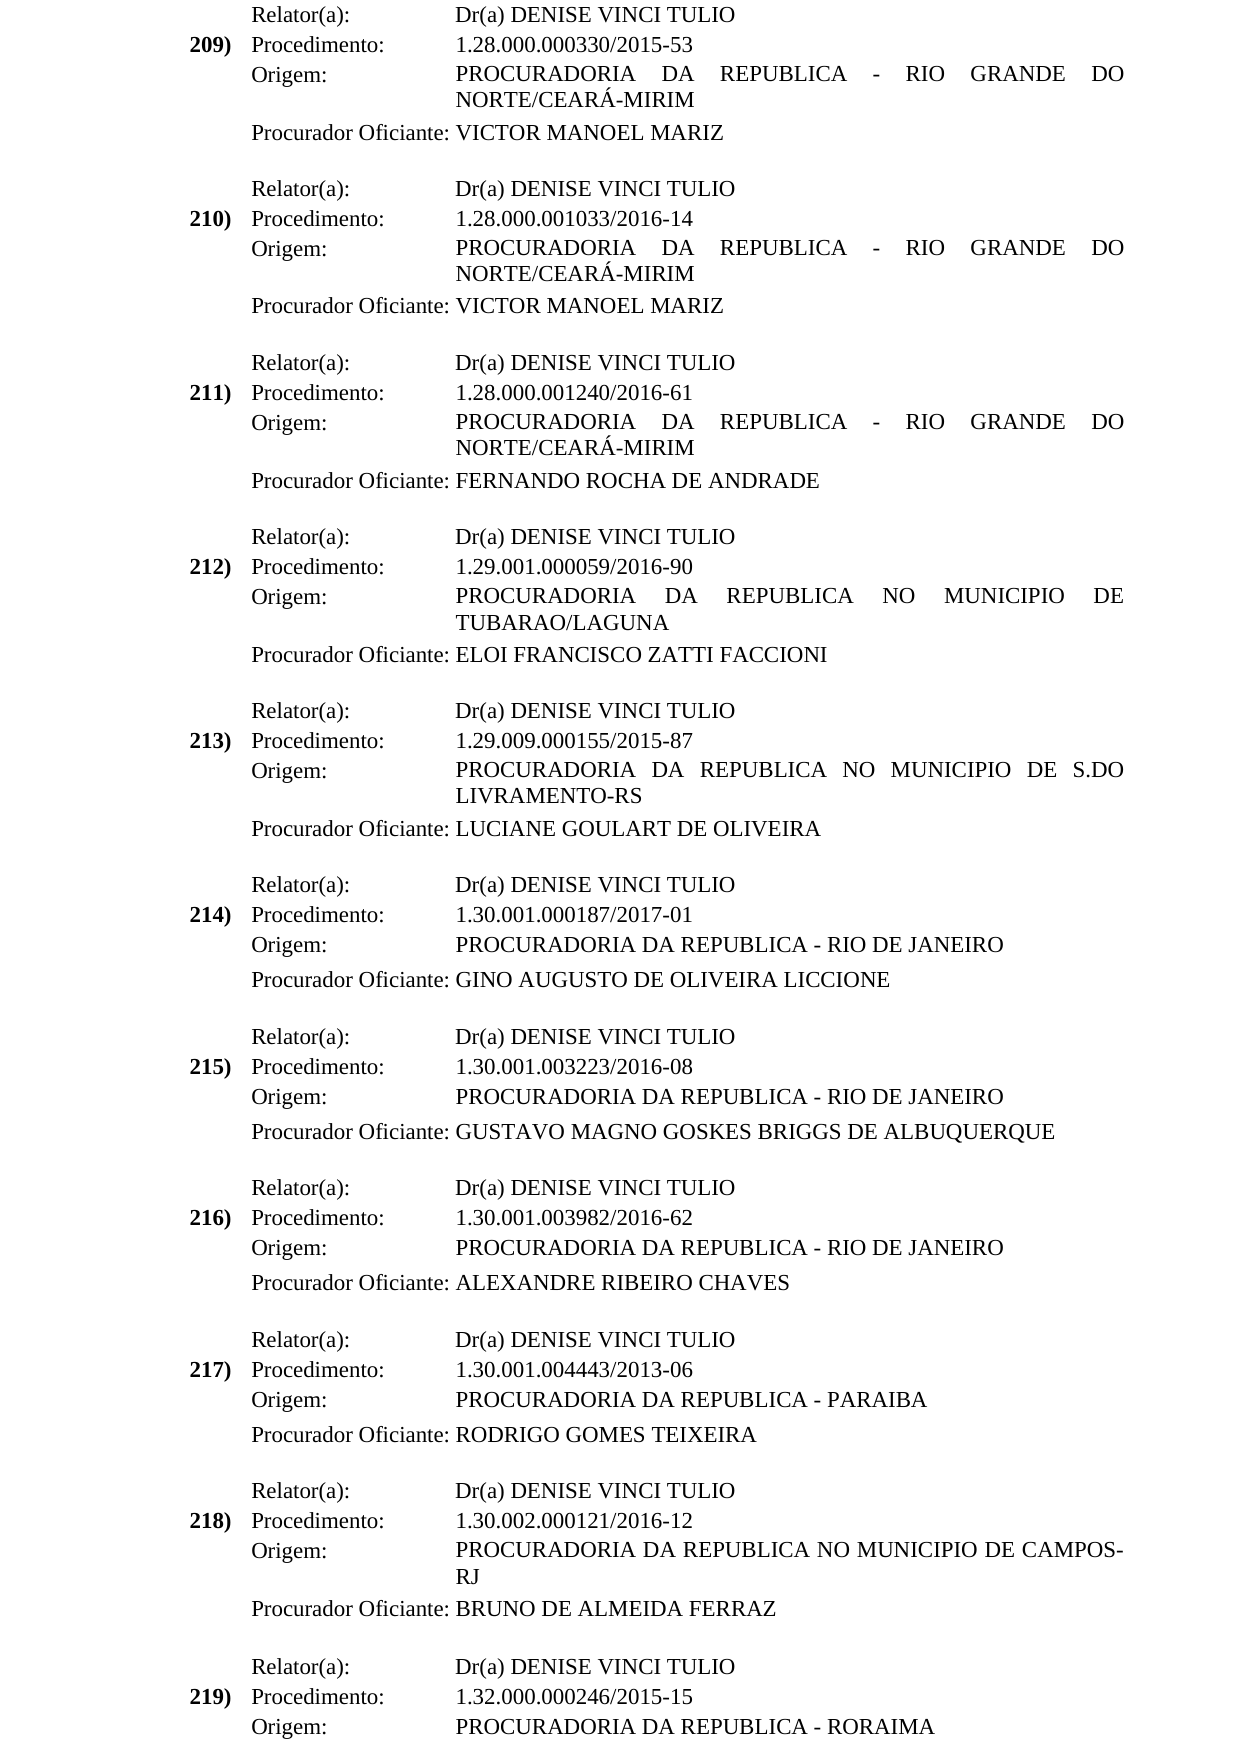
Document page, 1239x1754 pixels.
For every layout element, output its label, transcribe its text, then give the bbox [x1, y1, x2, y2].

table_cell [1125, 1588, 1239, 1595]
table_cell [455, 285, 1124, 293]
table_cell [1125, 89, 1239, 111]
table_cell [251, 611, 455, 633]
table_cell VICTOR MANOEL MARIZ [455, 119, 1124, 169]
table_cell [0, 1118, 189, 1169]
table_cell 1.32.000.000246/2015-15 [455, 1682, 1124, 1711]
table_cell [251, 1174, 1124, 1203]
table_cell [455, 459, 1124, 467]
table_cell [1125, 959, 1239, 966]
table_cell [0, 174, 189, 204]
table_cell [189, 696, 251, 726]
table_cell Origem: [251, 756, 455, 785]
table_cell [0, 30, 189, 58]
table_cell [1125, 111, 1239, 118]
table_cell [189, 467, 251, 518]
table_cell Origem: [251, 60, 455, 88]
table_cell [189, 815, 251, 866]
table_cell [0, 111, 189, 118]
table_cell [189, 1110, 251, 1118]
table_cell [0, 582, 189, 611]
table_cell [189, 966, 251, 1017]
table_cell Procedimento: [251, 204, 455, 233]
table_cell PROCURADORIA DA REPUBLICA - RIO DE JANEIRO [455, 930, 1124, 959]
table_cell PROCURADORIA DA REPUBLICA - PARAIBA [455, 1385, 1124, 1413]
table_cell [189, 1022, 251, 1052]
table_cell [0, 467, 189, 518]
table_cell 1.30.002.000121/2016-12 [455, 1507, 1124, 1535]
table_cell [1125, 611, 1239, 633]
table_cell [1125, 1421, 1239, 1472]
table_header Dr(a) DENISE VINCI TULIO [455, 1652, 1122, 1681]
table_cell 1.30.001.003223/2016-08 [455, 1052, 1124, 1080]
table_cell Origem: [251, 408, 455, 437]
table_cell Procurador Oficiante: [251, 293, 455, 345]
table_header Dr(a) DENISE VINCI TULIO [455, 1325, 1122, 1353]
table_cell [1125, 1022, 1239, 1052]
table_cell [189, 1414, 251, 1421]
table_cell [0, 408, 189, 437]
table_cell [1125, 900, 1239, 929]
table_cell [189, 459, 251, 467]
table_cell [0, 552, 189, 581]
table_cell Procedimento: [251, 30, 455, 58]
table_cell [0, 756, 189, 785]
table_cell [0, 1712, 189, 1741]
table_cell [0, 870, 189, 900]
table_cell [189, 1118, 251, 1169]
table_cell [1125, 726, 1239, 755]
table_cell Origem: [251, 234, 455, 263]
table_cell [1125, 930, 1239, 959]
table_cell [251, 1414, 455, 1421]
table_cell [0, 966, 189, 1017]
table_header Relator(a): [251, 1022, 455, 1050]
table_cell GUSTAVO MAGNO GOSKES BRIGGS DE ALBUQUERQUE [455, 1118, 1124, 1169]
table_cell [251, 111, 455, 118]
table_header Dr(a) DENISE VINCI TULIO [455, 1477, 1122, 1505]
table_cell [251, 1565, 455, 1588]
table_header Dr(a) DENISE VINCI TULIO [455, 870, 1122, 899]
table_cell [1125, 1355, 1239, 1383]
table_cell Procedimento: [251, 1204, 455, 1232]
table_cell [455, 1262, 1124, 1269]
table_cell Procedimento: [251, 1682, 455, 1711]
table_cell [1125, 1682, 1239, 1711]
table_cell [0, 348, 189, 378]
table_cell [455, 807, 1124, 815]
table_cell [1125, 263, 1239, 285]
table_cell [251, 1741, 455, 1748]
table_header Dr(a) DENISE VINCI TULIO [455, 174, 1122, 203]
table_cell [189, 785, 251, 807]
table_cell 215) [189, 1052, 251, 1080]
table_cell [251, 89, 455, 111]
table_cell [1125, 1537, 1239, 1565]
table_cell [0, 1262, 189, 1269]
table_cell [251, 807, 455, 815]
table_cell Procurador Oficiante: [251, 1595, 455, 1649]
table_cell [1125, 1477, 1239, 1507]
table_header Relator(a): [251, 1174, 455, 1202]
table_cell [455, 1741, 1124, 1748]
table_cell RODRIGO GOMES TEIXEIRA [455, 1421, 1124, 1472]
table_cell [189, 60, 251, 88]
table_cell Procedimento: [251, 552, 455, 581]
table_cell [0, 459, 189, 467]
table_cell [1125, 1385, 1239, 1413]
table_cell Procurador Oficiante: [251, 815, 455, 867]
table_cell [0, 1355, 189, 1383]
table_header Relator(a): [251, 696, 455, 725]
table_cell [1125, 966, 1239, 1017]
table_cell [0, 1421, 189, 1472]
table_cell [189, 1565, 251, 1588]
table_cell [0, 204, 189, 233]
table_cell [455, 1588, 1124, 1595]
table_cell [189, 1712, 251, 1741]
table_cell [0, 1595, 189, 1649]
table_header Dr(a) DENISE VINCI TULIO [455, 522, 1122, 551]
table_header Dr(a) DENISE VINCI TULIO [455, 1022, 1122, 1050]
table_cell [0, 1565, 189, 1588]
table_cell [251, 1588, 455, 1595]
table_cell [0, 0, 189, 30]
table_cell [1125, 756, 1239, 785]
table_cell [0, 726, 189, 755]
table_cell [189, 263, 251, 285]
table_header Dr(a) DENISE VINCI TULIO [455, 696, 1122, 725]
table_cell PROCURADORIA DA REPUBLICA - RIO GRANDE DO NORTE/CEARÁ-MIRIM [455, 234, 1124, 285]
table_cell [1125, 378, 1239, 407]
table_cell VICTOR MANOEL MARIZ [455, 293, 1124, 344]
table_cell [1125, 1270, 1239, 1321]
table_cell [189, 611, 251, 633]
table_cell [455, 1414, 1124, 1421]
table_cell [189, 1537, 251, 1565]
table_cell GINO AUGUSTO DE OLIVEIRA LICCIONE [455, 966, 1124, 1017]
table_cell 210) [189, 204, 251, 233]
table_cell [1125, 30, 1239, 58]
table_cell [251, 1262, 455, 1269]
table_cell [189, 641, 251, 692]
table_header Relator(a): [251, 174, 455, 203]
table_cell 1.29.009.000155/2015-87 [455, 726, 1124, 755]
table_cell [1125, 1204, 1239, 1232]
table_cell [0, 1385, 189, 1413]
table_cell Procedimento: [251, 900, 455, 929]
table_cell [0, 1234, 189, 1262]
table_cell [1125, 1741, 1239, 1748]
table_cell [251, 437, 455, 459]
table_cell [189, 119, 251, 169]
table_cell [189, 1595, 251, 1649]
table_cell [0, 1022, 189, 1052]
table_cell Procurador Oficiante: [251, 1118, 455, 1170]
table_cell [1125, 174, 1239, 204]
table_cell [1125, 1118, 1239, 1169]
table_cell [251, 174, 1124, 204]
table_cell [0, 1082, 189, 1110]
table_cell [251, 1022, 1124, 1052]
table_cell [189, 959, 251, 966]
table_cell ALEXANDRE RIBEIRO CHAVES [455, 1270, 1124, 1321]
table_cell [1125, 1262, 1239, 1269]
table_cell 1.28.000.001033/2016-14 [455, 204, 1124, 233]
table_cell PROCURADORIA DA REPUBLICA NO MUNICIPIO DE TUBARAO/LAGUNA [455, 582, 1124, 633]
table_cell Origem: [251, 930, 455, 959]
table_cell [0, 611, 189, 633]
table_cell [0, 1414, 189, 1421]
table_cell Procedimento: [251, 378, 455, 407]
table_cell Procurador Oficiante: [251, 119, 455, 171]
table_cell 1.30.001.004443/2013-06 [455, 1355, 1124, 1383]
table_cell [189, 1270, 251, 1321]
table_header Relator(a): [251, 1477, 455, 1505]
table_cell [251, 0, 1124, 30]
table_cell [0, 959, 189, 966]
table_cell [0, 1652, 189, 1682]
table_cell [1125, 633, 1239, 641]
table_cell [1125, 459, 1239, 467]
table_cell [189, 633, 251, 641]
table_cell [189, 1652, 251, 1682]
table_cell [0, 293, 189, 344]
table_cell [1125, 60, 1239, 88]
table_cell [0, 1588, 189, 1595]
table_cell [189, 1588, 251, 1595]
table_cell [1125, 785, 1239, 807]
table_cell [0, 1174, 189, 1203]
table_cell PROCURADORIA DA REPUBLICA - RORAIMA [455, 1712, 1124, 1741]
table_cell [189, 522, 251, 552]
table_cell [189, 285, 251, 293]
table_cell [0, 437, 189, 459]
table_cell 1.30.001.003982/2016-62 [455, 1204, 1124, 1232]
table_cell Origem: [251, 1234, 455, 1262]
table_cell Origem: [251, 1082, 455, 1110]
table_cell Origem: [251, 582, 455, 611]
table_cell [189, 930, 251, 959]
table_cell 214) [189, 900, 251, 929]
table_cell [251, 459, 455, 467]
table_cell Procurador Oficiante: [251, 641, 455, 693]
table_cell [1125, 1325, 1239, 1355]
table_cell [1125, 234, 1239, 263]
table_cell [251, 1652, 1124, 1682]
table_cell Procurador Oficiante: [251, 467, 455, 519]
table_cell Procedimento: [251, 1507, 455, 1535]
table_cell Origem: [251, 1712, 455, 1741]
table_cell 1.30.001.000187/2017-01 [455, 900, 1124, 929]
table_cell [1125, 1110, 1239, 1118]
table_cell Procurador Oficiante: [251, 966, 455, 1019]
table_cell [251, 285, 455, 293]
table_cell [1125, 582, 1239, 611]
table_cell Procedimento: [251, 726, 455, 755]
table_cell [1125, 870, 1239, 900]
table_cell [189, 807, 251, 815]
table_cell [189, 1421, 251, 1472]
table_cell [1125, 293, 1239, 344]
table_cell [0, 285, 189, 293]
table_header Relator(a): [251, 522, 455, 551]
table_cell [0, 1052, 189, 1080]
table_cell 211) [189, 378, 251, 407]
table_cell 1.29.001.000059/2016-90 [455, 552, 1124, 581]
table_cell [189, 408, 251, 437]
table_cell [0, 1682, 189, 1711]
table_cell [1125, 1234, 1239, 1262]
table_cell [0, 1110, 189, 1118]
table_cell [0, 1204, 189, 1232]
table_cell [1125, 408, 1239, 437]
table_cell PROCURADORIA DA REPUBLICA - RIO GRANDE DO NORTE/CEARÁ-MIRIM [455, 408, 1124, 459]
table_cell ELOI FRANCISCO ZATTI FACCIONI [455, 641, 1124, 692]
table_cell [1125, 696, 1239, 726]
table_cell [251, 522, 1124, 552]
table_cell [189, 756, 251, 785]
table_header Relator(a): [251, 348, 455, 377]
table_cell [189, 1385, 251, 1413]
table_cell [189, 89, 251, 111]
table_cell PROCURADORIA DA REPUBLICA - RIO DE JANEIRO [455, 1082, 1124, 1110]
table_cell Origem: [251, 1537, 455, 1565]
table_cell 217) [189, 1355, 251, 1383]
table_cell [0, 234, 189, 263]
table_cell [1125, 815, 1239, 866]
table_cell [455, 633, 1124, 641]
table_cell [1125, 1052, 1239, 1080]
table_cell [0, 696, 189, 726]
table_cell [0, 1325, 189, 1355]
table_cell Origem: [251, 1385, 455, 1413]
table_cell [1125, 641, 1239, 692]
table_cell [189, 1234, 251, 1262]
table_cell [189, 234, 251, 263]
table_cell [1125, 1565, 1239, 1588]
table_cell [0, 263, 189, 285]
table_cell [251, 870, 1124, 900]
table_cell [1125, 1174, 1239, 1203]
table_cell Procedimento: [251, 1052, 455, 1080]
table_cell [189, 174, 251, 204]
table_cell [189, 437, 251, 459]
table_cell [251, 263, 455, 285]
table_cell [189, 0, 251, 30]
table_cell PROCURADORIA DA REPUBLICA NO MUNICIPIO DE CAMPOS-RJ [455, 1537, 1124, 1588]
table_cell [0, 378, 189, 407]
table_cell 216) [189, 1204, 251, 1232]
table_cell [1125, 522, 1239, 552]
table_cell [1125, 204, 1239, 233]
table_cell [0, 1477, 189, 1507]
table_cell [0, 60, 189, 88]
table_cell [189, 1174, 251, 1203]
table_cell [251, 348, 1124, 378]
table_cell [1125, 1082, 1239, 1110]
table_cell [0, 930, 189, 959]
table_cell [251, 959, 455, 966]
table_header Dr(a) DENISE VINCI TULIO [455, 0, 1122, 28]
table_cell [1125, 348, 1239, 378]
table_cell 212) [189, 552, 251, 581]
table_cell [189, 582, 251, 611]
table_cell LUCIANE GOULART DE OLIVEIRA [455, 815, 1124, 866]
table_cell [1125, 467, 1239, 518]
table_cell 209) [189, 30, 251, 58]
table_cell [251, 633, 455, 641]
table_cell [0, 522, 189, 552]
table_cell 213) [189, 726, 251, 755]
table_header Dr(a) DENISE VINCI TULIO [455, 348, 1122, 377]
table_cell [0, 1537, 189, 1565]
table_cell [251, 1110, 455, 1118]
table_cell [0, 1270, 189, 1321]
table_cell [455, 1110, 1124, 1118]
table_cell Procurador Oficiante: [251, 1421, 455, 1473]
table_header Relator(a): [251, 1652, 455, 1681]
table_cell 1.28.000.001240/2016-61 [455, 378, 1124, 407]
table_cell PROCURADORIA DA REPUBLICA - RIO DE JANEIRO [455, 1234, 1124, 1262]
table_header Relator(a): [251, 0, 455, 28]
table_cell [189, 1082, 251, 1110]
table_cell [0, 119, 189, 169]
table_cell [251, 1477, 1124, 1507]
table_cell [1125, 552, 1239, 581]
table_cell [1125, 1595, 1239, 1649]
table_cell [1125, 1712, 1239, 1741]
table_cell [189, 111, 251, 118]
table_cell [1125, 1414, 1239, 1421]
table_cell PROCURADORIA DA REPUBLICA - RIO GRANDE DO NORTE/CEARÁ-MIRIM [455, 60, 1124, 111]
table_cell [0, 1507, 189, 1535]
table_cell [455, 111, 1124, 118]
table_cell Procurador Oficiante: [251, 1270, 455, 1322]
table_cell [1125, 1507, 1239, 1535]
table_cell 219) [189, 1682, 251, 1711]
table_header Relator(a): [251, 870, 455, 899]
table_cell [189, 348, 251, 378]
table_cell [0, 1741, 189, 1748]
table_cell [189, 1477, 251, 1507]
table_cell [1125, 285, 1239, 293]
table_cell Procedimento: [251, 1355, 455, 1383]
table_cell [189, 1325, 251, 1355]
table_cell [1125, 437, 1239, 459]
table_cell [0, 89, 189, 111]
table_cell [0, 815, 189, 866]
table_cell [0, 785, 189, 807]
table_cell [0, 807, 189, 815]
table_cell 1.28.000.000330/2015-53 [455, 30, 1124, 58]
table_cell [251, 1325, 1124, 1355]
table_cell [189, 870, 251, 900]
table_cell [189, 293, 251, 344]
table_header Dr(a) DENISE VINCI TULIO [455, 1174, 1122, 1202]
table_cell [1125, 807, 1239, 815]
table_cell FERNANDO ROCHA DE ANDRADE [455, 467, 1124, 518]
table_cell 218) [189, 1507, 251, 1535]
table_cell [0, 900, 189, 929]
table_cell [455, 959, 1124, 966]
table_cell [1125, 0, 1239, 30]
table_cell BRUNO DE ALMEIDA FERRAZ [455, 1595, 1124, 1649]
table_cell [251, 785, 455, 807]
table_cell [189, 1262, 251, 1269]
table_cell [0, 633, 189, 641]
table_cell [1125, 1652, 1239, 1682]
table_cell [0, 641, 189, 692]
table_cell [251, 696, 1124, 726]
table_cell [189, 1741, 251, 1748]
table_header Relator(a): [251, 1325, 455, 1353]
table_cell PROCURADORIA DA REPUBLICA NO MUNICIPIO DE S.DO LIVRAMENTO-RS [455, 756, 1124, 807]
table_cell [1125, 119, 1239, 169]
